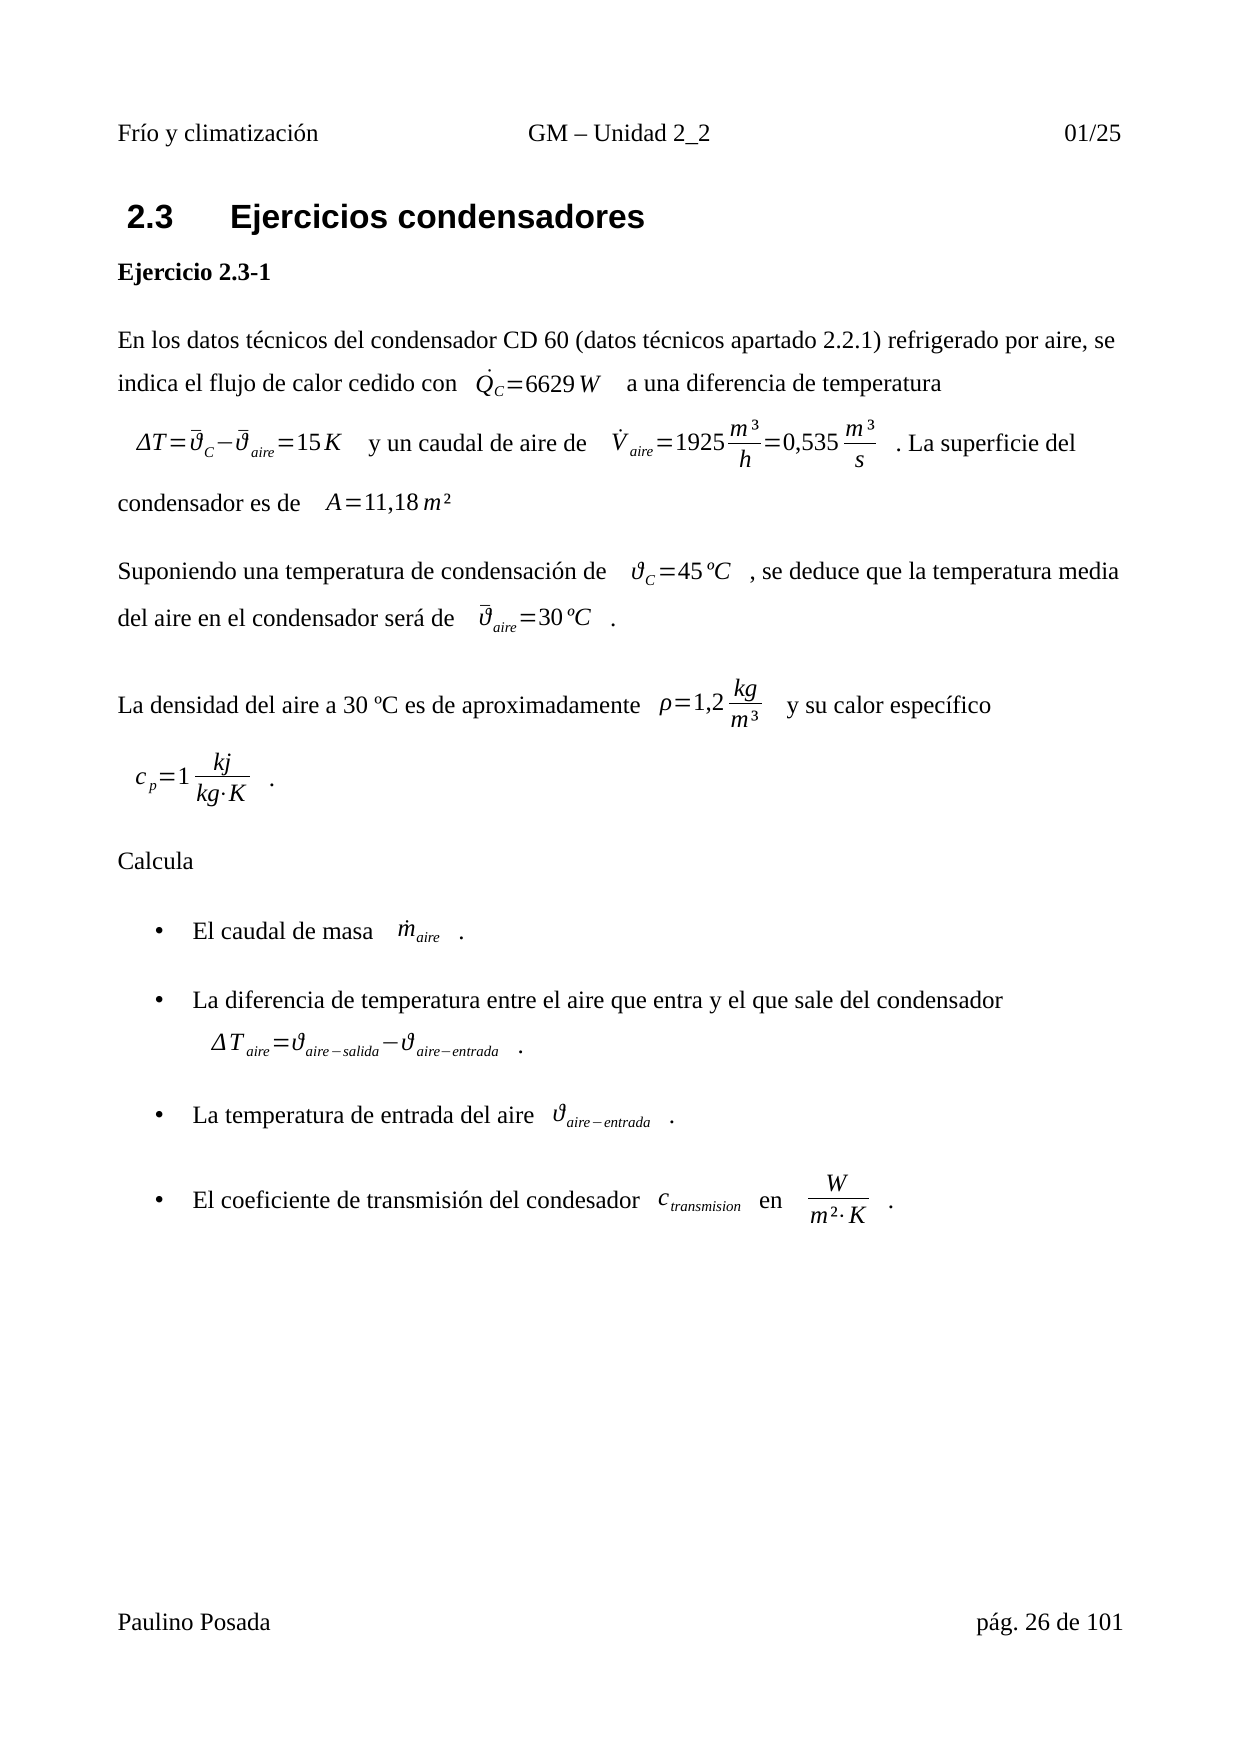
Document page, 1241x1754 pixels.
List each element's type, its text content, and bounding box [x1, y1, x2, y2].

list El coeficiente de transmisión del condesadoren . [155, 1170, 1123, 1229]
text Ejercicio 2.3-1 [117, 257, 1123, 285]
list La diferencia de temperatura entre el aire que entra y el que sale del condensador. [155, 985, 1123, 1060]
text En los datos técnicos del condensador CD 60 (datos técnicos apartado 2.2.1) refrigerado por aire, se indica el flujo de calor cedido con a una diferencia de temperatura y un caudal de aire de . La superficie del condensador es de [117, 325, 1123, 517]
list La temperatura de entrada del aire. [155, 1099, 1123, 1131]
text Suponiendo una temperatura de condensación de , se deduce que la temperatura media del aire en el condensador será de . [117, 556, 1123, 635]
list El caudal de masa . [155, 914, 1123, 946]
subtitle Ejercicios condensadores [117, 197, 1123, 236]
text Calcula [117, 846, 1123, 875]
text La densidad del aire a 30 ºC es de aproximadamente y su calor específico . [117, 675, 1123, 807]
